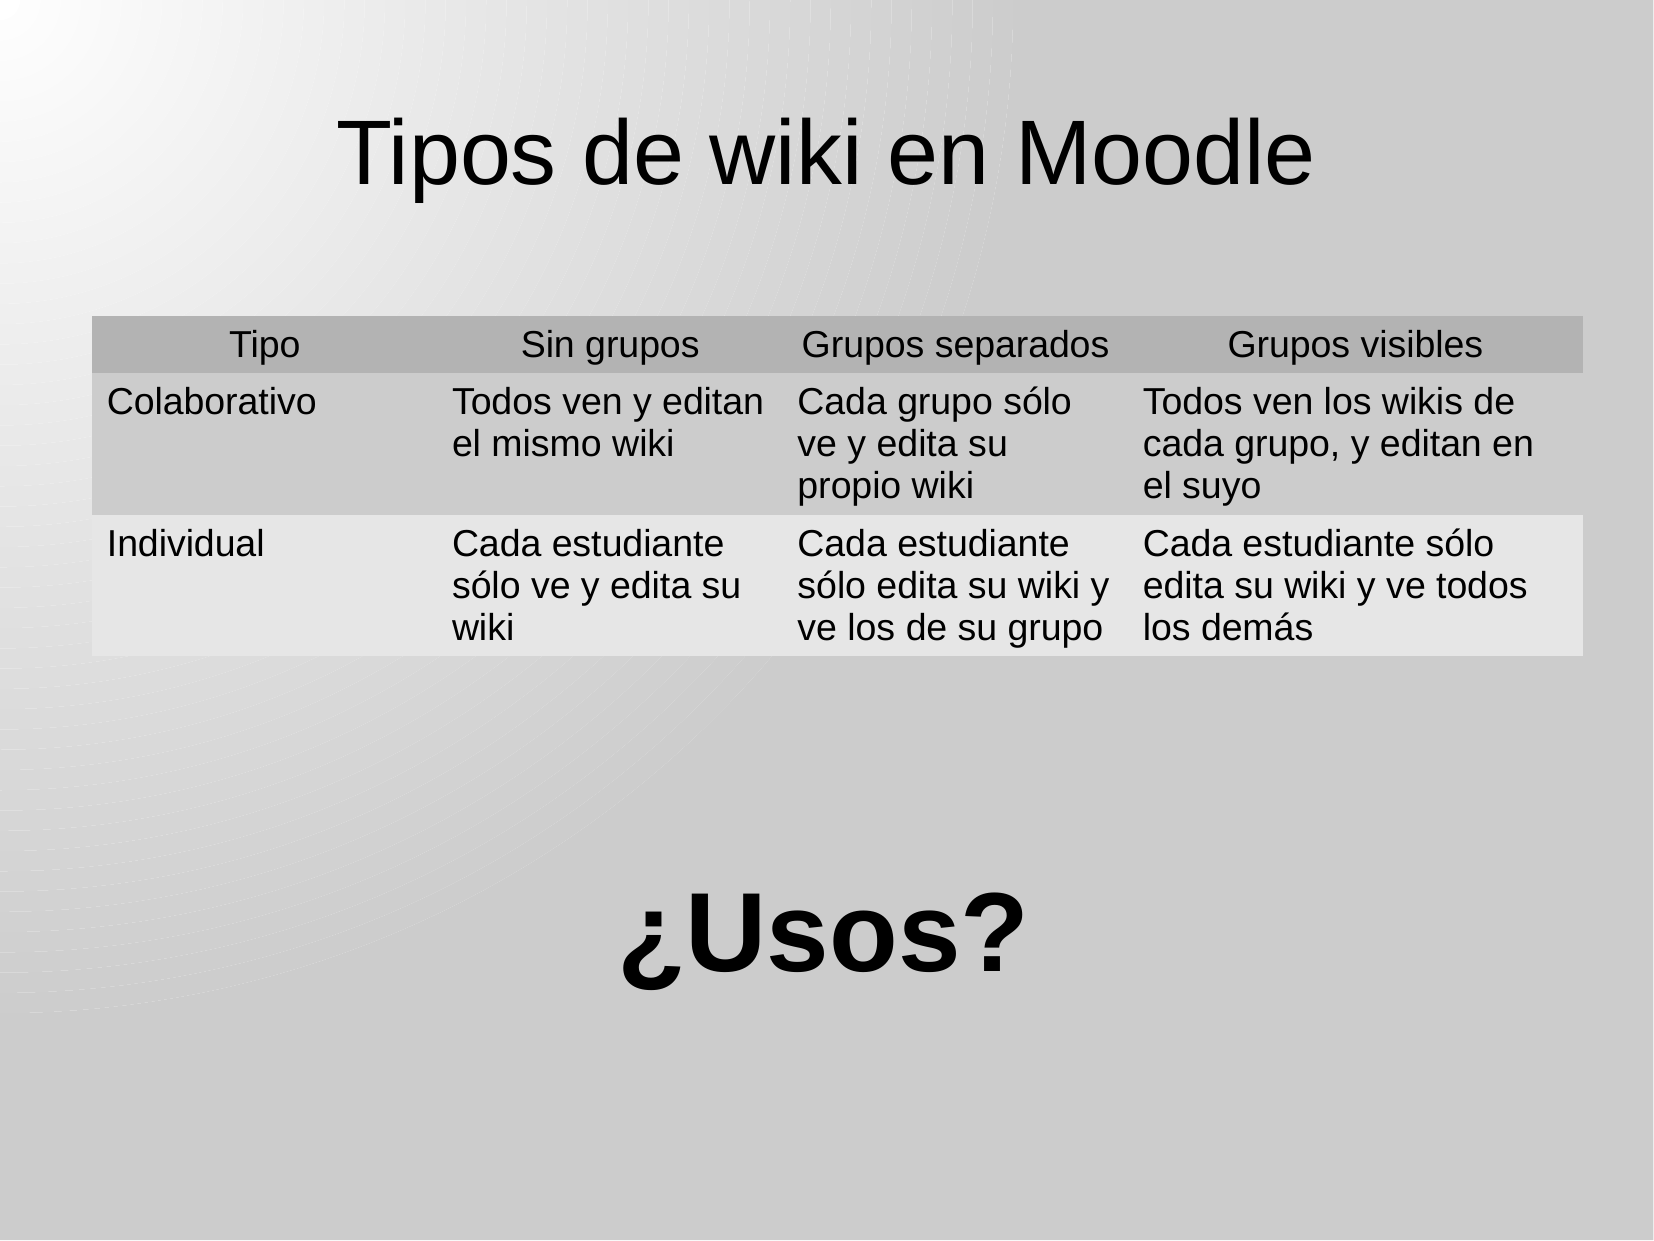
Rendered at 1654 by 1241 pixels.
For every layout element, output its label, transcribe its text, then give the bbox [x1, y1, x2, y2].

table_cell Individual [92, 515, 437, 656]
text_box ¿Usos? [602, 862, 1045, 1003]
table_cell Cada estudiante sólo ve y edita su wiki [437, 515, 783, 656]
table_header Grupos visibles [1128, 316, 1583, 373]
table_header Sin grupos [437, 316, 783, 373]
table_cell Cada grupo sólo ve y edita su propio wiki [783, 373, 1128, 515]
table_cell Todos ven los wikis de cada grupo, y editan en el suyo [1128, 373, 1583, 515]
table_cell Cada estudiante sólo edita su wiki y ve todos los demás [1128, 515, 1583, 656]
table_cell Colaborativo [92, 373, 437, 515]
table_cell Cada estudiante sólo edita su wiki y ve los de su grupo [783, 515, 1128, 656]
table_header Tipo [92, 316, 437, 373]
table_header Grupos separados [783, 316, 1128, 373]
title Tipos de wiki en Moodle [82, 49, 1571, 257]
table_cell Todos ven y editan el mismo wiki [437, 373, 783, 515]
